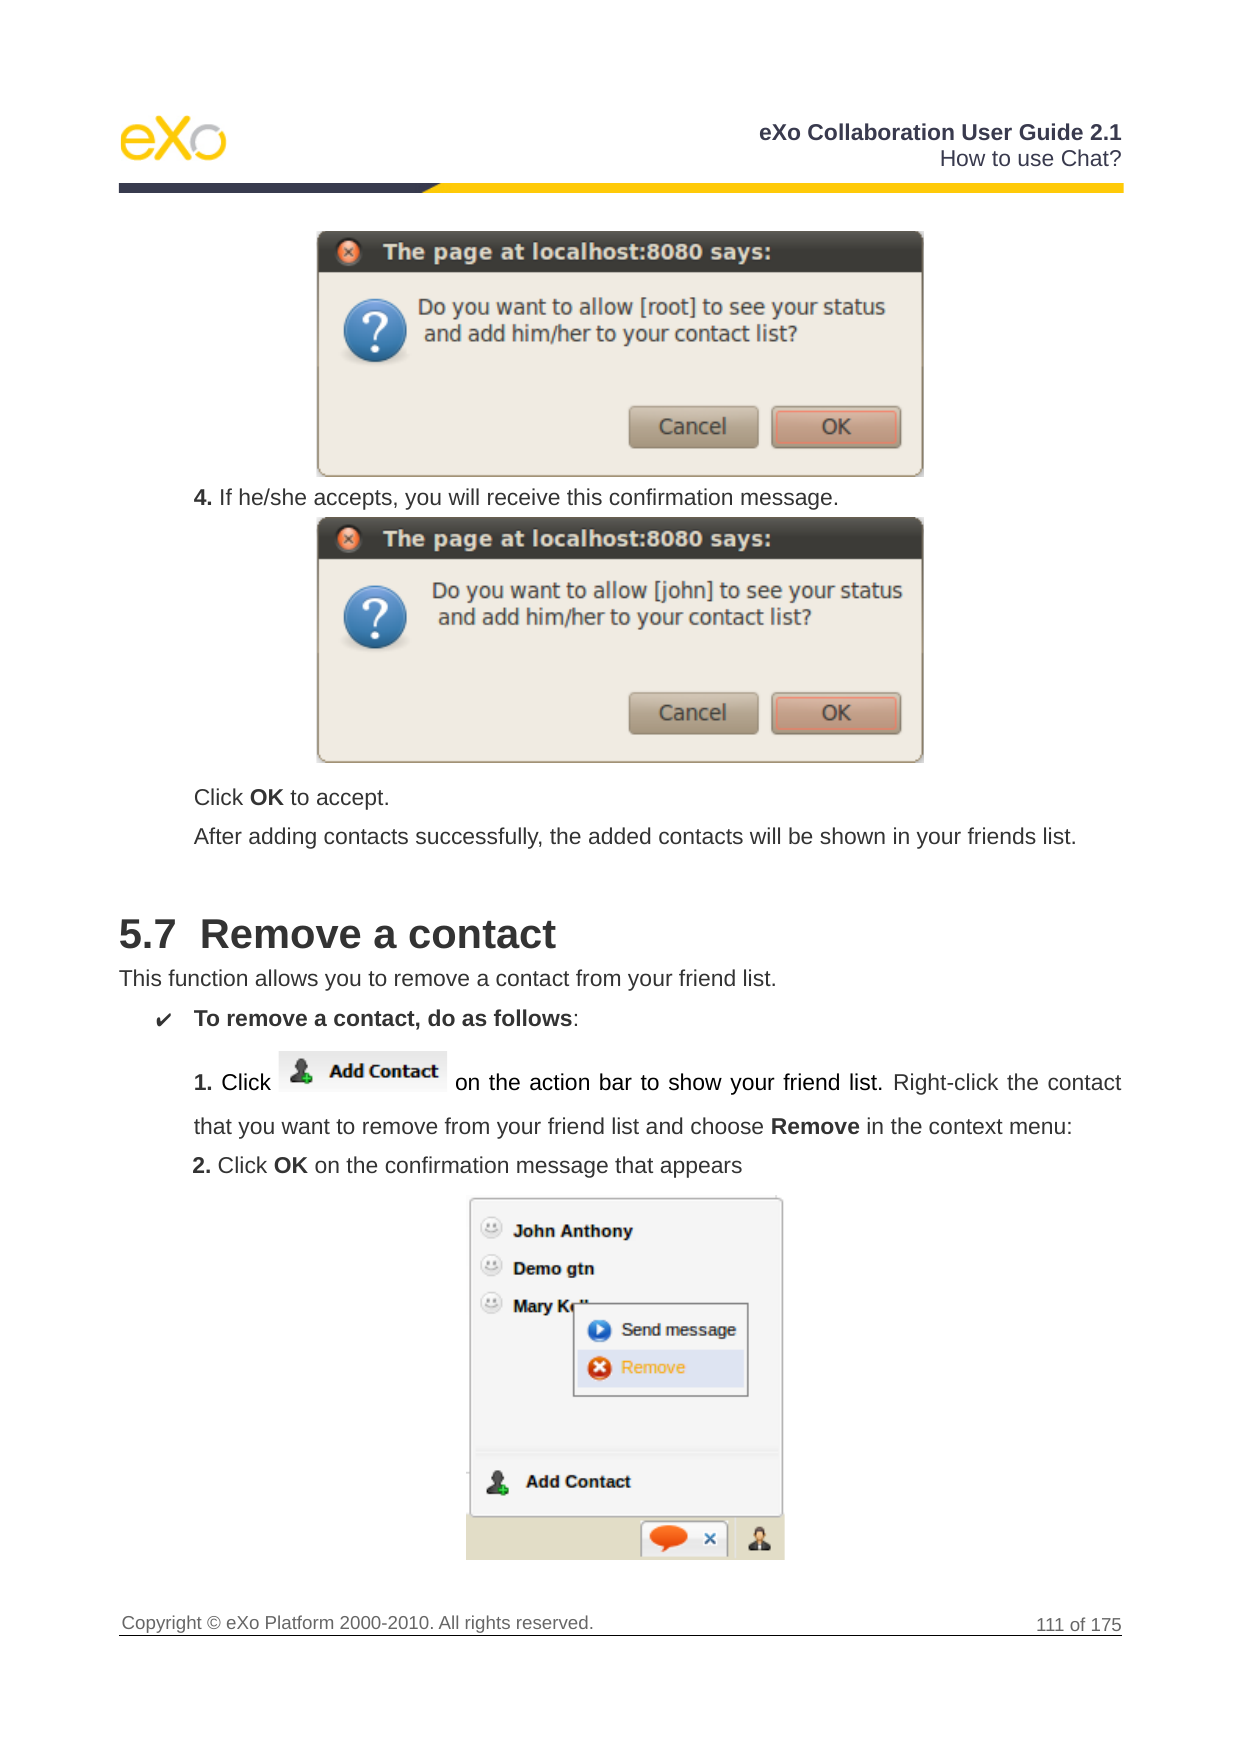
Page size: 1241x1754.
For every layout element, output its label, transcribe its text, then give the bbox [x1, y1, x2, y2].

list Click OK to accept. [156, 763, 1122, 810]
list 4. If he/she accepts, you will receive this confirmation message. [156, 223, 1122, 510]
text 2. Click OK on the confirmation message that appears [118, 1152, 1122, 1178]
picture [316, 231, 924, 477]
list After adding contacts successfully, the added contacts will be shown in your friends list. [156, 823, 1122, 849]
picture [466, 1195, 785, 1560]
subtitle Remove a contact [118, 909, 1122, 957]
picture [118, 183, 1124, 193]
picture [120, 115, 227, 161]
list To remove a contact, do as follows: [156, 1004, 1122, 1031]
list 1. Clickon the action bar to show your friend list. Right-click the contact that you want to remove from your friend list and choose Remove in the context menu: [156, 1044, 1122, 1139]
text This function allows you to remove a contact from your friend list. [118, 965, 1122, 991]
picture [278, 1051, 448, 1092]
picture [316, 517, 924, 763]
